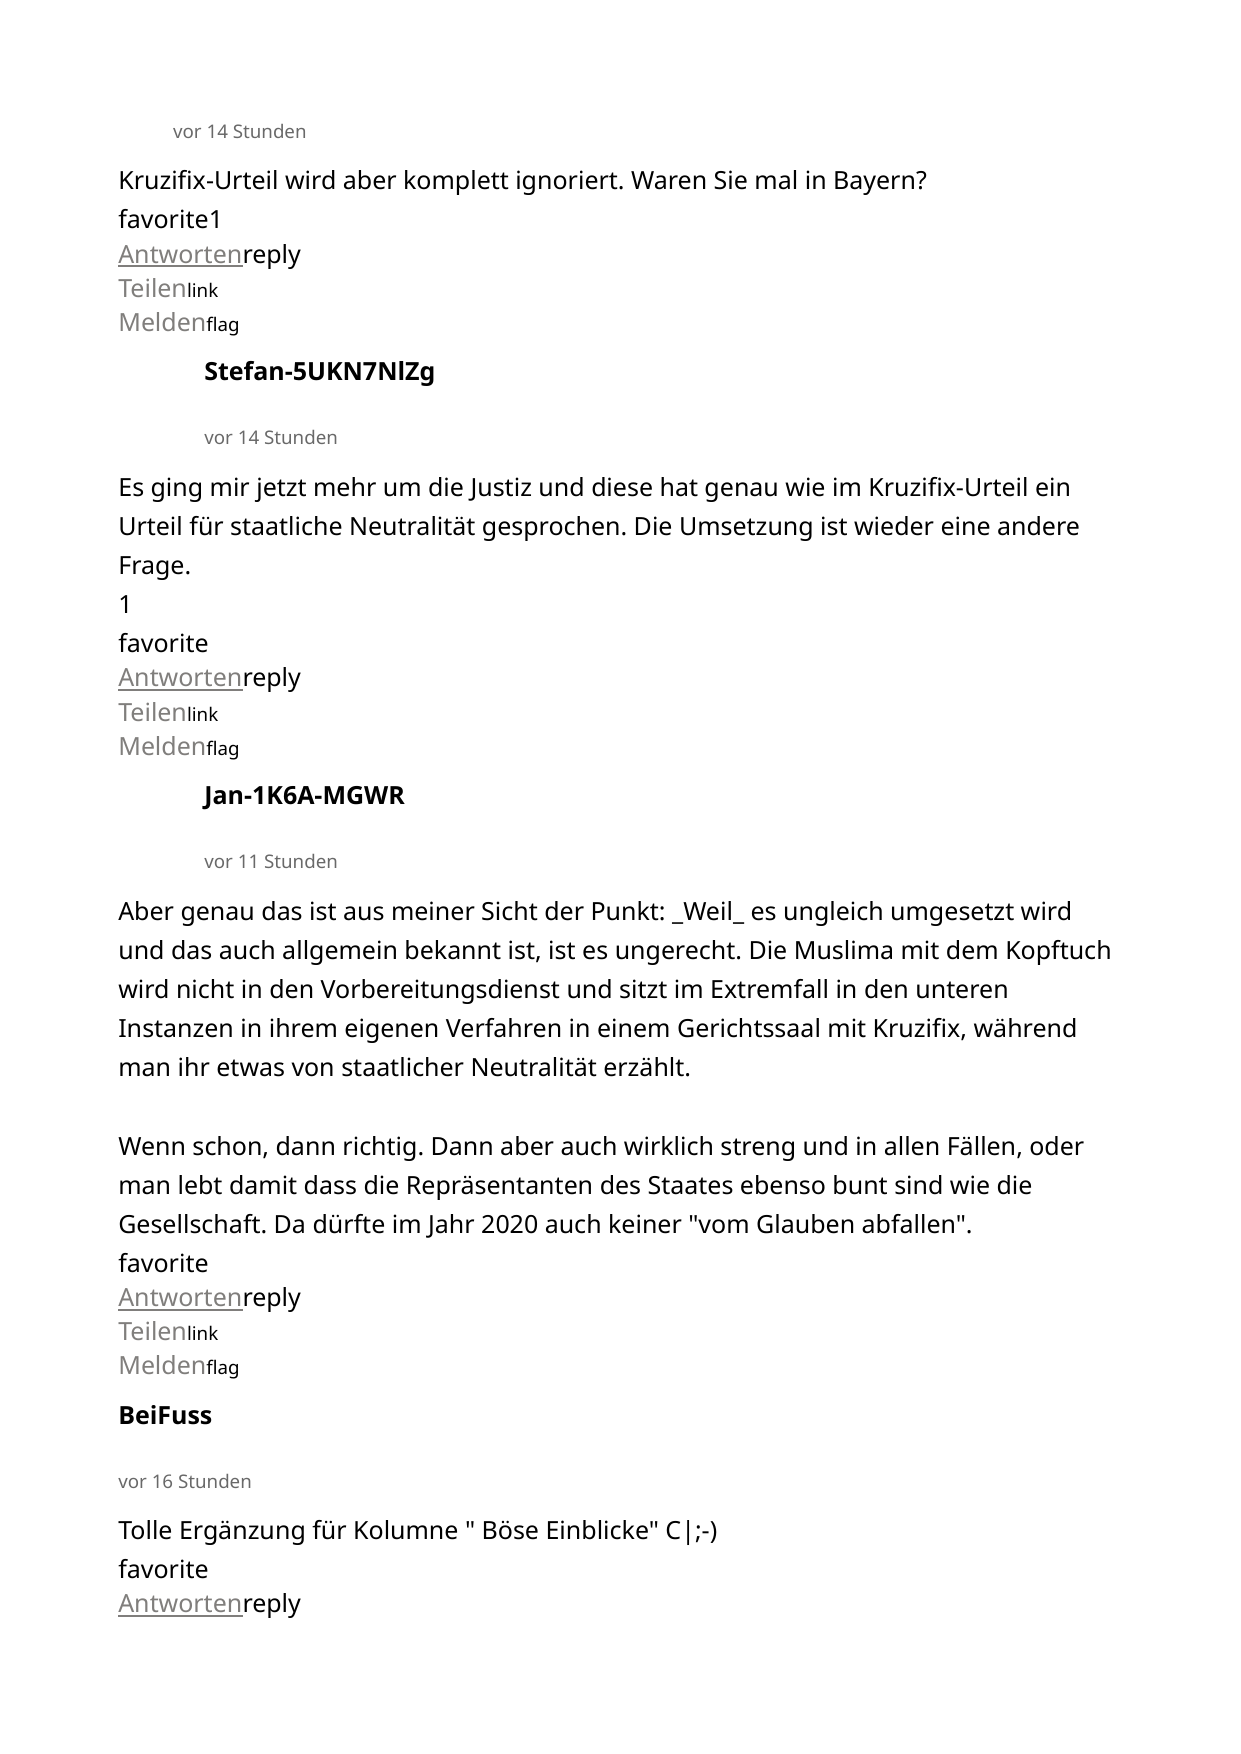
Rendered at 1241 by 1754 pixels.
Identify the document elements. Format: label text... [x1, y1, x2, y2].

text Antwortenreply [118, 660, 1122, 694]
text Es ging mir jetzt mehr um die Justiz und diese hat genau wie im Kruzifix-Urteil ein Urteil für staatliche Neutralität gesprochen. Die Umsetzung ist wieder eine andere Frage. [118, 469, 1122, 582]
text vor 14 Stunden [173, 118, 1117, 144]
text Antwortenreply [118, 1586, 1122, 1620]
text Meldenflag [118, 728, 1122, 762]
text Antwortenreply [118, 1280, 1122, 1314]
text Teilenlink [118, 1314, 1122, 1348]
text vor 16 Stunden [118, 1468, 1117, 1493]
text Kruzifix-Urteil wird aber komplett ignoriert. Waren Sie mal in Bayern? [118, 163, 1122, 197]
text Meldenflag [118, 1348, 1122, 1382]
text Teilenlink [118, 694, 1122, 728]
text Tolle Ergänzung für Kolumne " Böse Einblicke" C|;-) [118, 1513, 1122, 1547]
text Stefan-5UKN7NlZg [204, 354, 1114, 388]
text favorite [118, 1552, 1122, 1586]
text favorite1 [118, 202, 1122, 236]
text Teilenlink [118, 270, 1122, 304]
text 1 [118, 587, 1122, 621]
text BeiFuss [118, 1398, 1114, 1432]
text vor 11 Stunden [204, 848, 1117, 874]
text favorite [118, 1246, 1122, 1280]
text Meldenflag [118, 304, 1122, 338]
text Antwortenreply [118, 236, 1122, 270]
text vor 14 Stunden [204, 424, 1117, 450]
text Aber genau das ist aus meiner Sicht der Punkt: _Weil_ es ungleich umgesetzt wird und das auch allgemein bekannt ist, ist es ungerecht. Die Muslima mit dem Kopftuch wird nicht in den Vorbereitungsdienst und sitzt im Extremfall in den unteren Instanzen in ihrem eigenen Verfahren in einem Gerichtssaal mit Kruzifix, während man ihr etwas von staatlicher Neutralität erzählt. Wenn schon, dann richtig. Dann aber auch wirklich streng und in allen Fällen, oder man lebt damit dass die Repräsentanten des Staates ebenso bunt sind wie die Gesellschaft. Da dürfte im Jahr 2020 auch keiner "vom Glauben abfallen". [118, 893, 1122, 1241]
text Jan-1K6A-MGWR [204, 778, 1114, 812]
text favorite [118, 626, 1122, 660]
